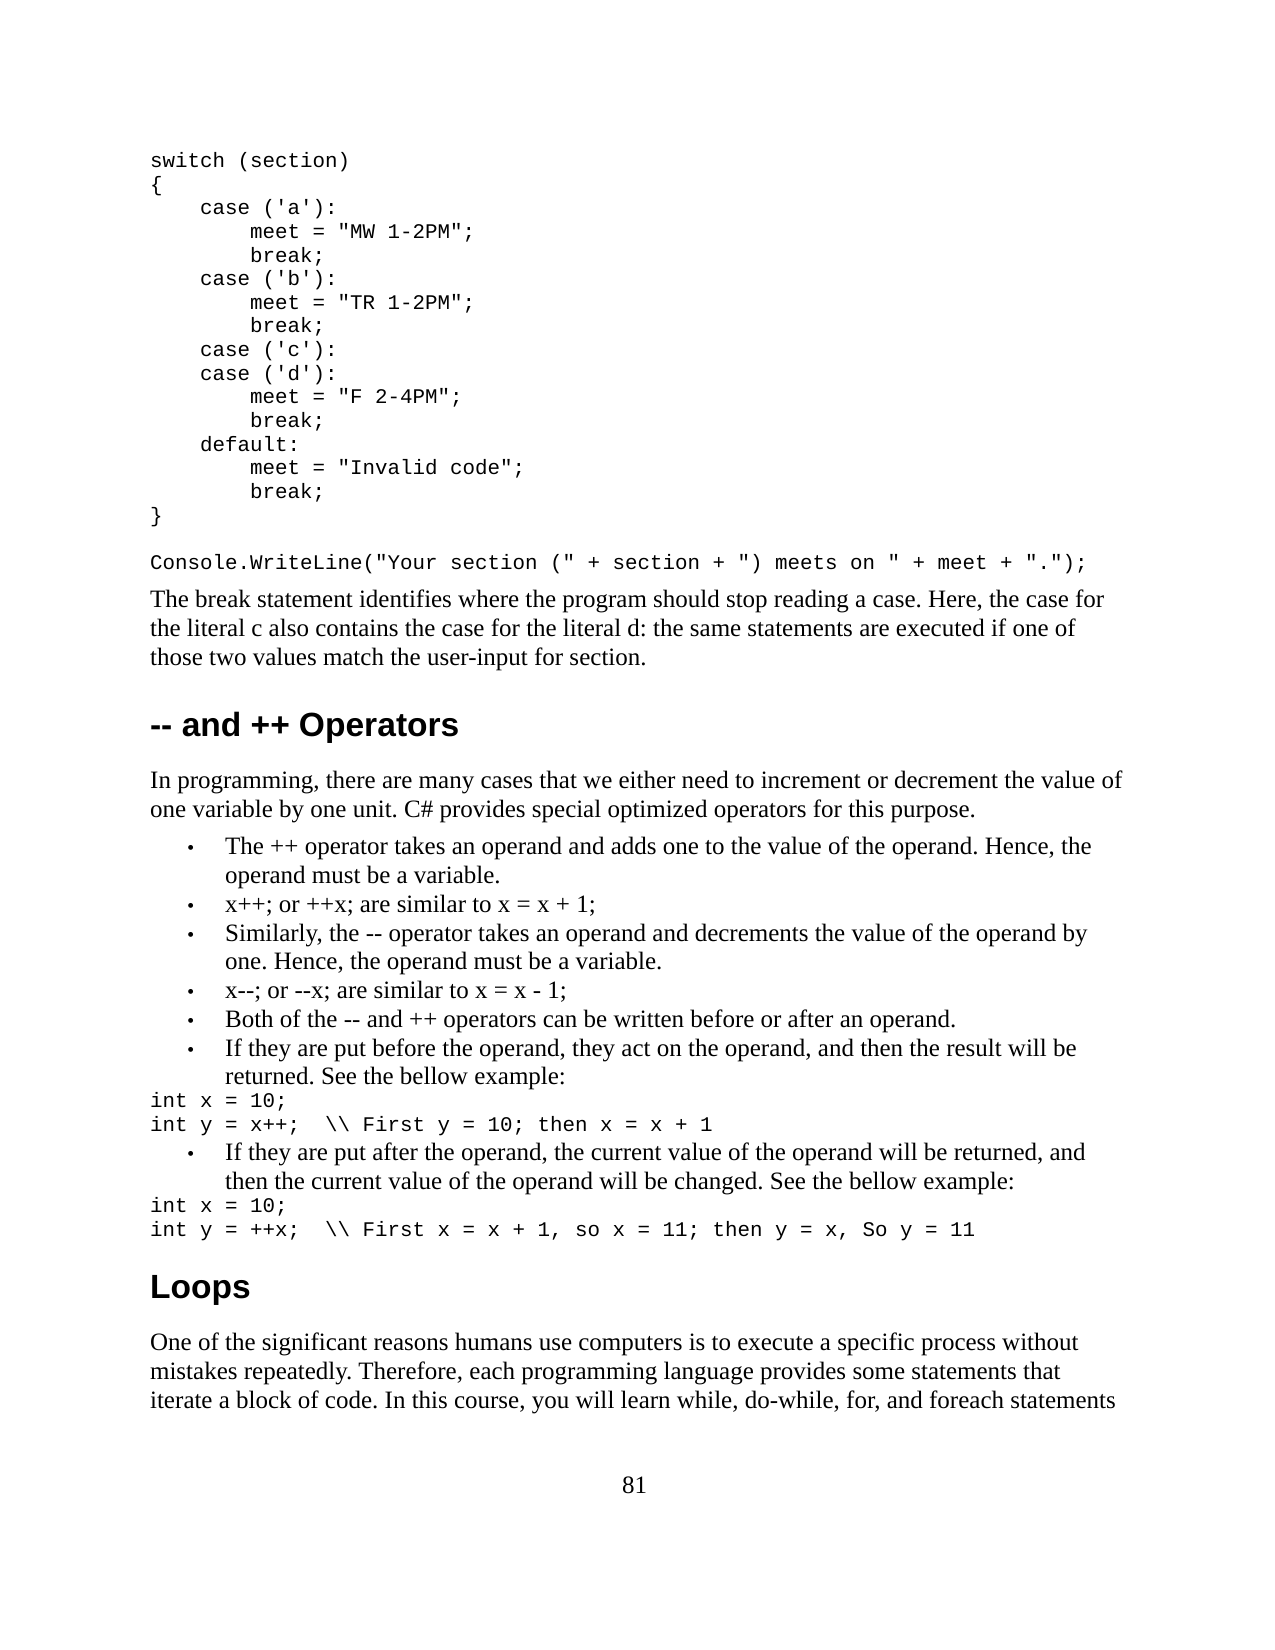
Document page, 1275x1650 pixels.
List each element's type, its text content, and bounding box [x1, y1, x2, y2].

list If they are put after the operand, the current value of the operand will be returned, and then the current value of the operand will be changed. See the bellow example: [187, 1137, 1125, 1195]
text Console.WriteLine("Your section (" + section + ") meets on " + meet + "."); [150, 552, 1125, 576]
text int x = 10; [150, 1090, 1125, 1114]
text break; [150, 410, 1125, 434]
list x--; or --x; are similar to x = x - 1; [187, 975, 1125, 1004]
text One of the significant reasons humans use computers is to execute a specific process without mistakes repeatedly. Therefore, each programming language provides some statements that iterate a block of code. In this course, you will learn while, do-while, for, and foreach statements [150, 1327, 1125, 1413]
text break; [150, 244, 1125, 268]
list The ++ operator takes an operand and adds one to the value of the operand. Hence, the operand must be a variable. [187, 831, 1125, 889]
text int x = 10; [150, 1195, 1125, 1218]
text break; [150, 316, 1125, 339]
text case ('b'): [150, 268, 1125, 292]
list If they are put before the operand, they act on the operand, and then the result will be returned. See the bellow example: [187, 1033, 1125, 1090]
list x++; or ++x; are similar to x = x + 1; [187, 889, 1125, 918]
list Similarly, the -- operator takes an operand and decrements the value of the operand by one. Hence, the operand must be a variable. [187, 918, 1125, 975]
text case ('a'): [150, 197, 1125, 221]
text meet = "Invalid code"; [150, 457, 1125, 481]
subtitle Loops [150, 1267, 1125, 1306]
text } [150, 505, 1125, 528]
text switch (section) [150, 150, 1125, 174]
text In programming, there are many cases that we either need to increment or decrement the value of one variable by one unit. C# provides special optimized operators for this purpose. [150, 765, 1125, 822]
text case ('c'): [150, 339, 1125, 363]
text break; [150, 481, 1125, 505]
text int y = ++x; \\ First x = x + 1, so x = 11; then y = x, So y = 11 [150, 1218, 1125, 1242]
subtitle -- and ++ Operators [150, 705, 1125, 743]
text default: [150, 434, 1125, 457]
text meet = "TR 1-2PM"; [150, 292, 1125, 316]
list Both of the -- and ++ operators can be written before or after an operand. [187, 1004, 1125, 1033]
text The break statement identifies where the program should stop reading a case. Here, the case for the literal c also contains the case for the literal d: the same statements are executed if one of those two values match the user-input for section. [150, 584, 1125, 671]
text { [150, 174, 1125, 197]
text meet = "MW 1-2PM"; [150, 221, 1125, 244]
text int y = x++; \\ First y = 10; then x = x + 1 [150, 1114, 1125, 1137]
text meet = "F 2-4PM"; [150, 386, 1125, 410]
text case ('d'): [150, 363, 1125, 386]
